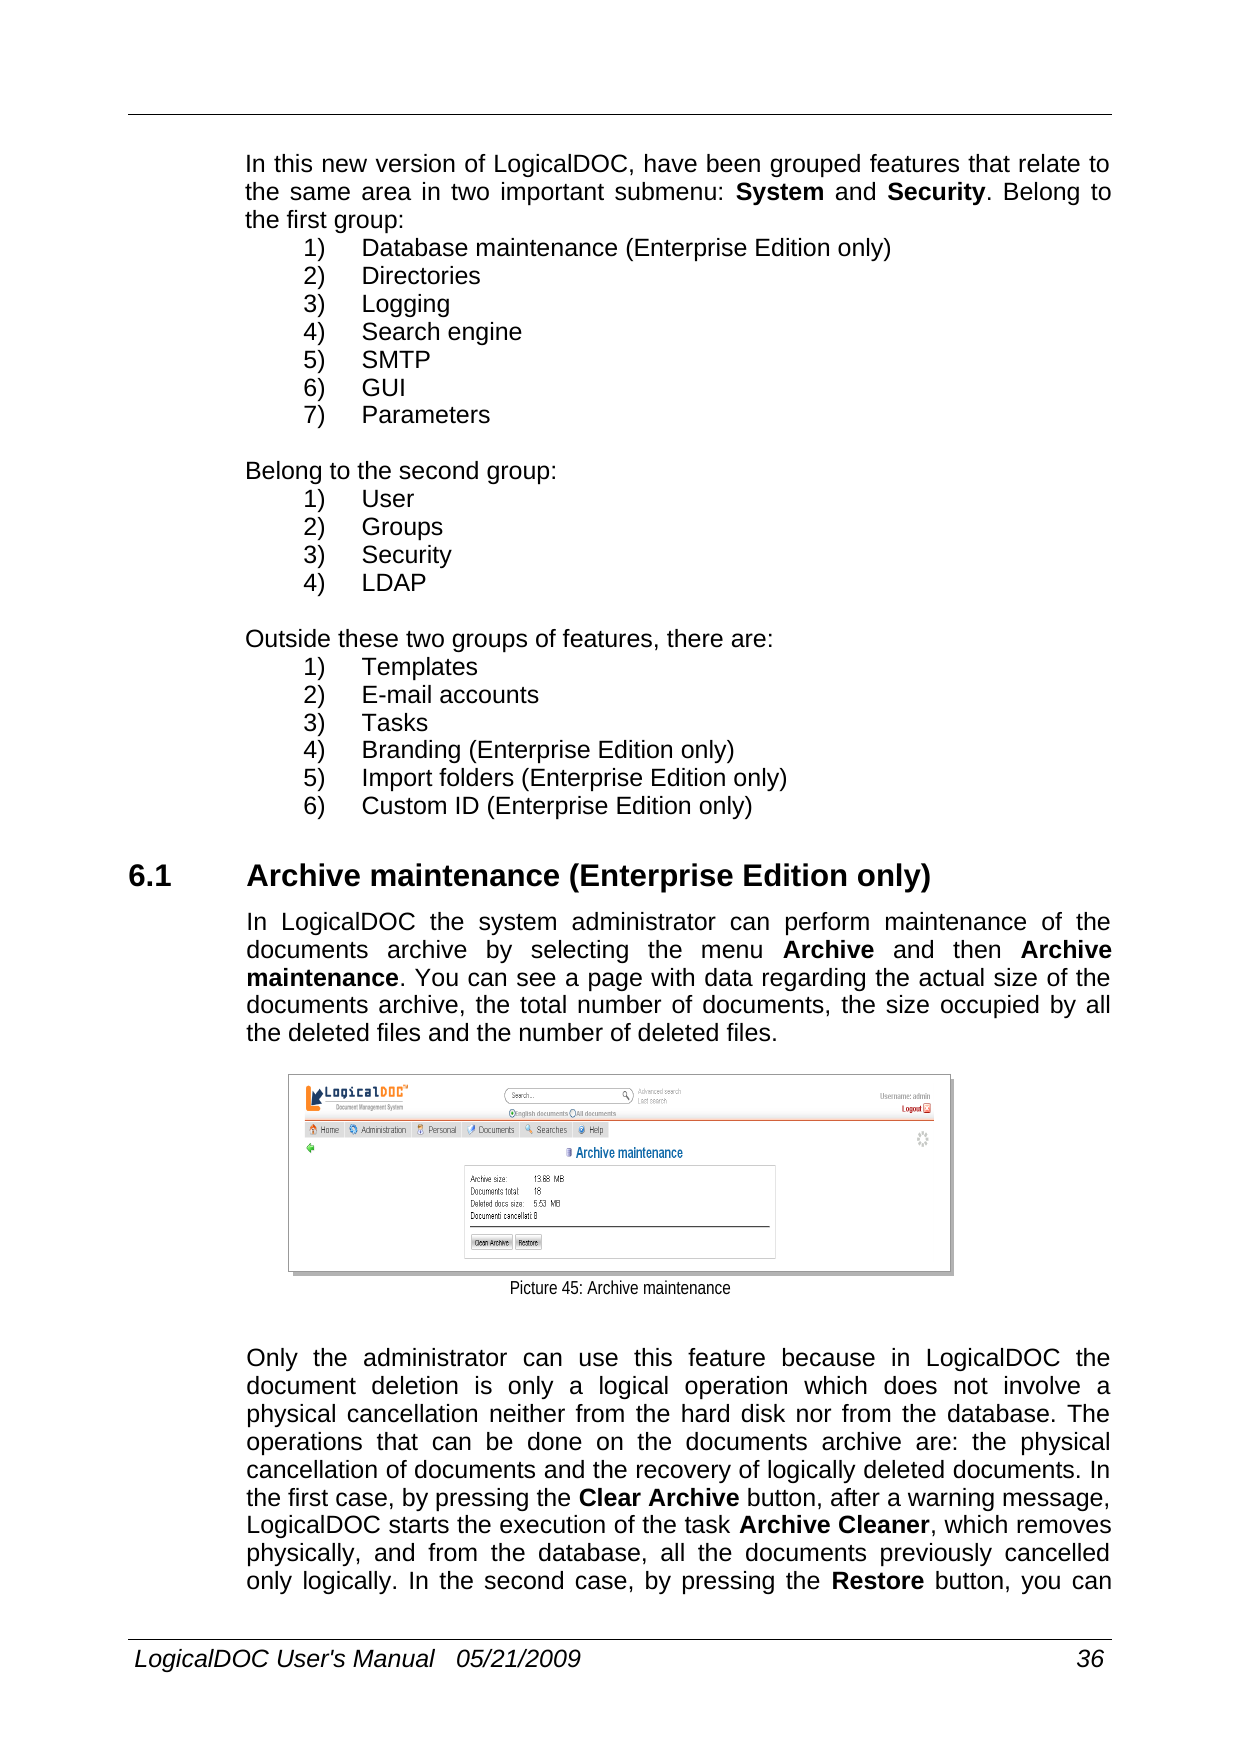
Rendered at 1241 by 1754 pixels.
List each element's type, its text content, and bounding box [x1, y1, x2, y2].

text 3) Logging [245, 289, 1112, 317]
text 1) User [245, 485, 1112, 513]
text 5) SMTP [245, 345, 1112, 373]
text 3) Tasks [245, 708, 1112, 736]
text 2) Groups [245, 513, 1112, 541]
text 2) E-mail accounts [245, 680, 1112, 708]
text 6) Custom ID (Enterprise Edition only) [245, 792, 1112, 820]
text 4) LDAP [245, 569, 1112, 597]
text 6) GUI [245, 373, 1112, 401]
text 7) Parameters [245, 401, 1112, 429]
subtitle Archive maintenance (Enterprise Edition only) [128, 858, 1112, 893]
text 2) Directories [245, 262, 1112, 289]
text 4) Branding (Enterprise Edition only) [245, 736, 1112, 764]
text In this new version of LogicalDOC, have been grouped features that relate to the same area in two important submenu: System and Security. Belong to the first group: [245, 150, 1112, 234]
text In LogicalDOC the system administrator can perform maintenance of the documents archive by selecting the menu Archive and then Archive maintenance. You can see a page with data regarding the actual size of the documents archive, the total number of documents, the size occupied by all the deleted files and the number of deleted files. [246, 907, 1112, 1047]
text Belong to the second group: [245, 457, 1112, 485]
text Only the administrator can use this feature because in LogicalDOC the document deletion is only a logical operation which does not involve a physical cancellation neither from the hard disk nor from the database. The operations that can be done on the documents archive are: the physical cancellation of documents and the recovery of logically deleted documents. In the first case, by pressing the Clear Archive button, after a warning message, [246, 1344, 1112, 1511]
text 5) Import folders (Enterprise Edition only) [245, 764, 1112, 792]
picture [304, 1083, 934, 1262]
text 1) Database maintenance (Enterprise Edition only) [245, 234, 1112, 262]
text 4) Search engine [245, 317, 1112, 345]
text Outside these two groups of features, there are: [245, 624, 1112, 652]
text Picture 45: Archive maintenance [288, 1272, 952, 1298]
text 3) Security [245, 541, 1112, 569]
text LogicalDOC starts the execution of the task Archive Cleaner, which removes physically, and from the database, all the documents previously cancelled only logically. In the second case, by pressing the Restore button, you can [246, 1511, 1112, 1595]
text 1) Templates [245, 652, 1112, 680]
